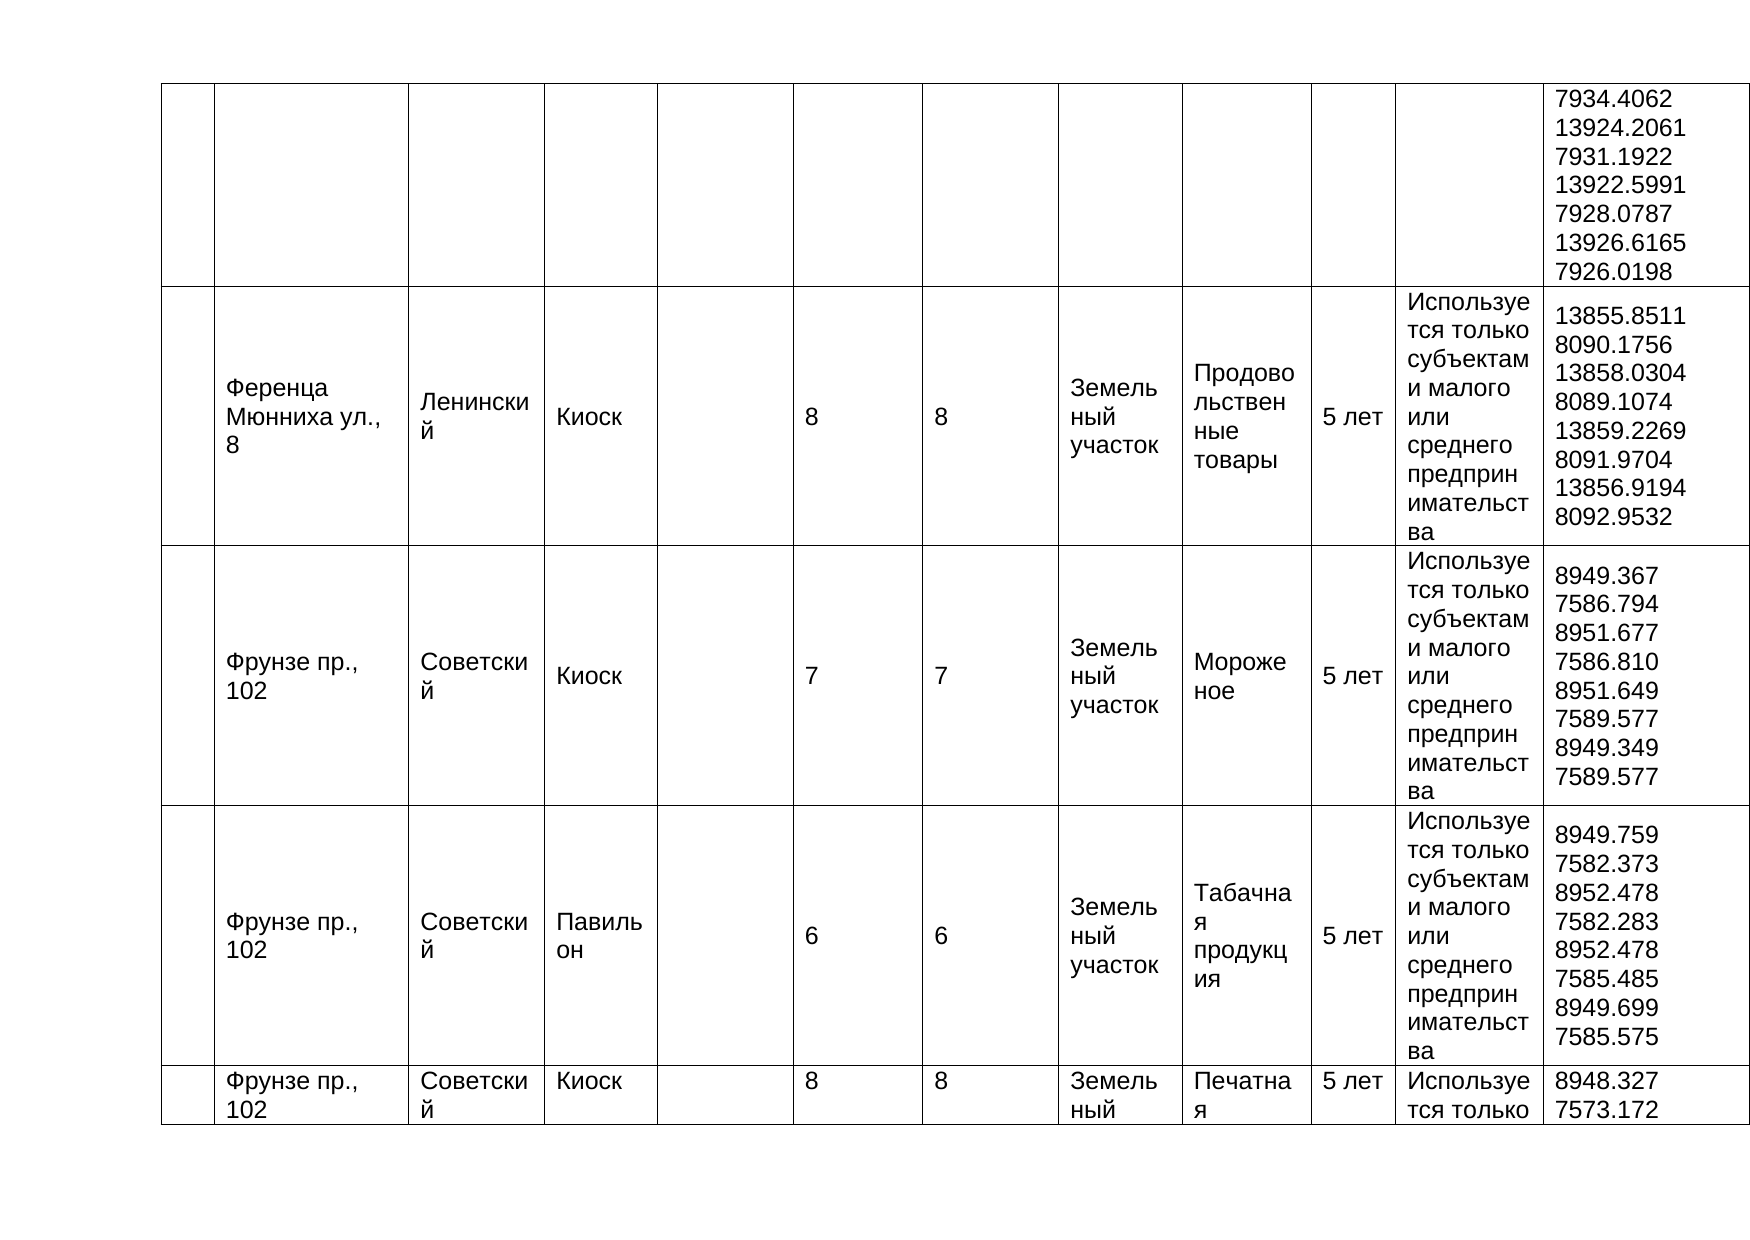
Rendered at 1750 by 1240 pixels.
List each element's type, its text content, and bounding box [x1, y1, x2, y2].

table_cell Используется только [1396, 1066, 1543, 1123]
table_cell Советский [409, 546, 544, 805]
table_cell Используется только субъектами малого или среднего предпринимательства [1396, 806, 1543, 1065]
table_cell [658, 546, 793, 805]
table_cell Советский [409, 806, 544, 1065]
table_cell [1312, 84, 1395, 286]
table_cell [1059, 84, 1182, 286]
table_cell [1183, 84, 1311, 286]
table_cell [162, 546, 214, 805]
table_cell Мороженое [1183, 546, 1311, 805]
table_cell 6 [794, 806, 922, 1065]
table_cell 5 лет [1312, 1066, 1395, 1123]
table_cell Фрунзе пр., 102 [215, 1066, 408, 1123]
table_cell [1396, 84, 1543, 286]
table_cell [215, 84, 408, 286]
table_cell Земельный участок [1059, 287, 1182, 545]
table_cell 8 [794, 287, 922, 545]
table_cell 7 [923, 546, 1058, 805]
table_cell [545, 84, 657, 286]
table_cell [658, 287, 793, 545]
table_cell Земельный участок [1059, 806, 1182, 1065]
table_cell 6 [923, 806, 1058, 1065]
table_cell [162, 84, 214, 286]
table_cell 7 [794, 546, 922, 805]
table_cell 5 лет [1312, 806, 1395, 1065]
table_cell Павильон [545, 806, 657, 1065]
table_cell [658, 1066, 793, 1123]
table_cell Киоск [545, 546, 657, 805]
table_cell [658, 84, 793, 286]
table_cell Фрунзе пр., 102 [215, 806, 408, 1065]
table_cell 8 [923, 287, 1058, 545]
table_cell 8948.327 7573.172 [1544, 1066, 1749, 1123]
table_cell 13855.8511 8090.1756 13858.0304 8089.1074 13859.2269 8091.9704 13856.9194 8092.9532 [1544, 287, 1749, 545]
table_cell [409, 84, 544, 286]
table_cell 8949.759 7582.373 8952.478 7582.283 8952.478 7585.485 8949.699 7585.575 [1544, 806, 1749, 1065]
table_cell Используется только субъектами малого или среднего предпринимательства [1396, 287, 1543, 545]
table_cell Ференца Мюнниха ул., 8 [215, 287, 408, 545]
table_cell Продовольственные товары [1183, 287, 1311, 545]
table_cell Фрунзе пр., 102 [215, 546, 408, 805]
table_cell [162, 1066, 214, 1123]
table_cell 8949.367 7586.794 8951.677 7586.810 8951.649 7589.577 8949.349 7589.577 [1544, 546, 1749, 805]
table_cell [658, 806, 793, 1065]
table_cell Используется только субъектами малого или среднего предпринимательства [1396, 546, 1543, 805]
table_cell Земельный участок [1059, 546, 1182, 805]
table_cell [162, 287, 214, 545]
table_cell 8 [923, 1066, 1058, 1123]
table_cell Табачная продукция [1183, 806, 1311, 1065]
table_cell [162, 806, 214, 1065]
table_cell Советский [409, 1066, 544, 1123]
table_cell 5 лет [1312, 546, 1395, 805]
table_cell [923, 84, 1058, 286]
table_cell 8 [794, 1066, 922, 1123]
table_cell Киоск [545, 1066, 657, 1123]
table_cell Печатная [1183, 1066, 1311, 1123]
table_cell [794, 84, 922, 286]
table_cell Киоск [545, 287, 657, 545]
table_cell 7934.4062 13924.2061 7931.1922 13922.5991 7928.0787 13926.6165 7926.0198 [1544, 84, 1749, 286]
table_cell Ленинский [409, 287, 544, 545]
table_cell 5 лет [1312, 287, 1395, 545]
table_cell Земельный [1059, 1066, 1182, 1123]
